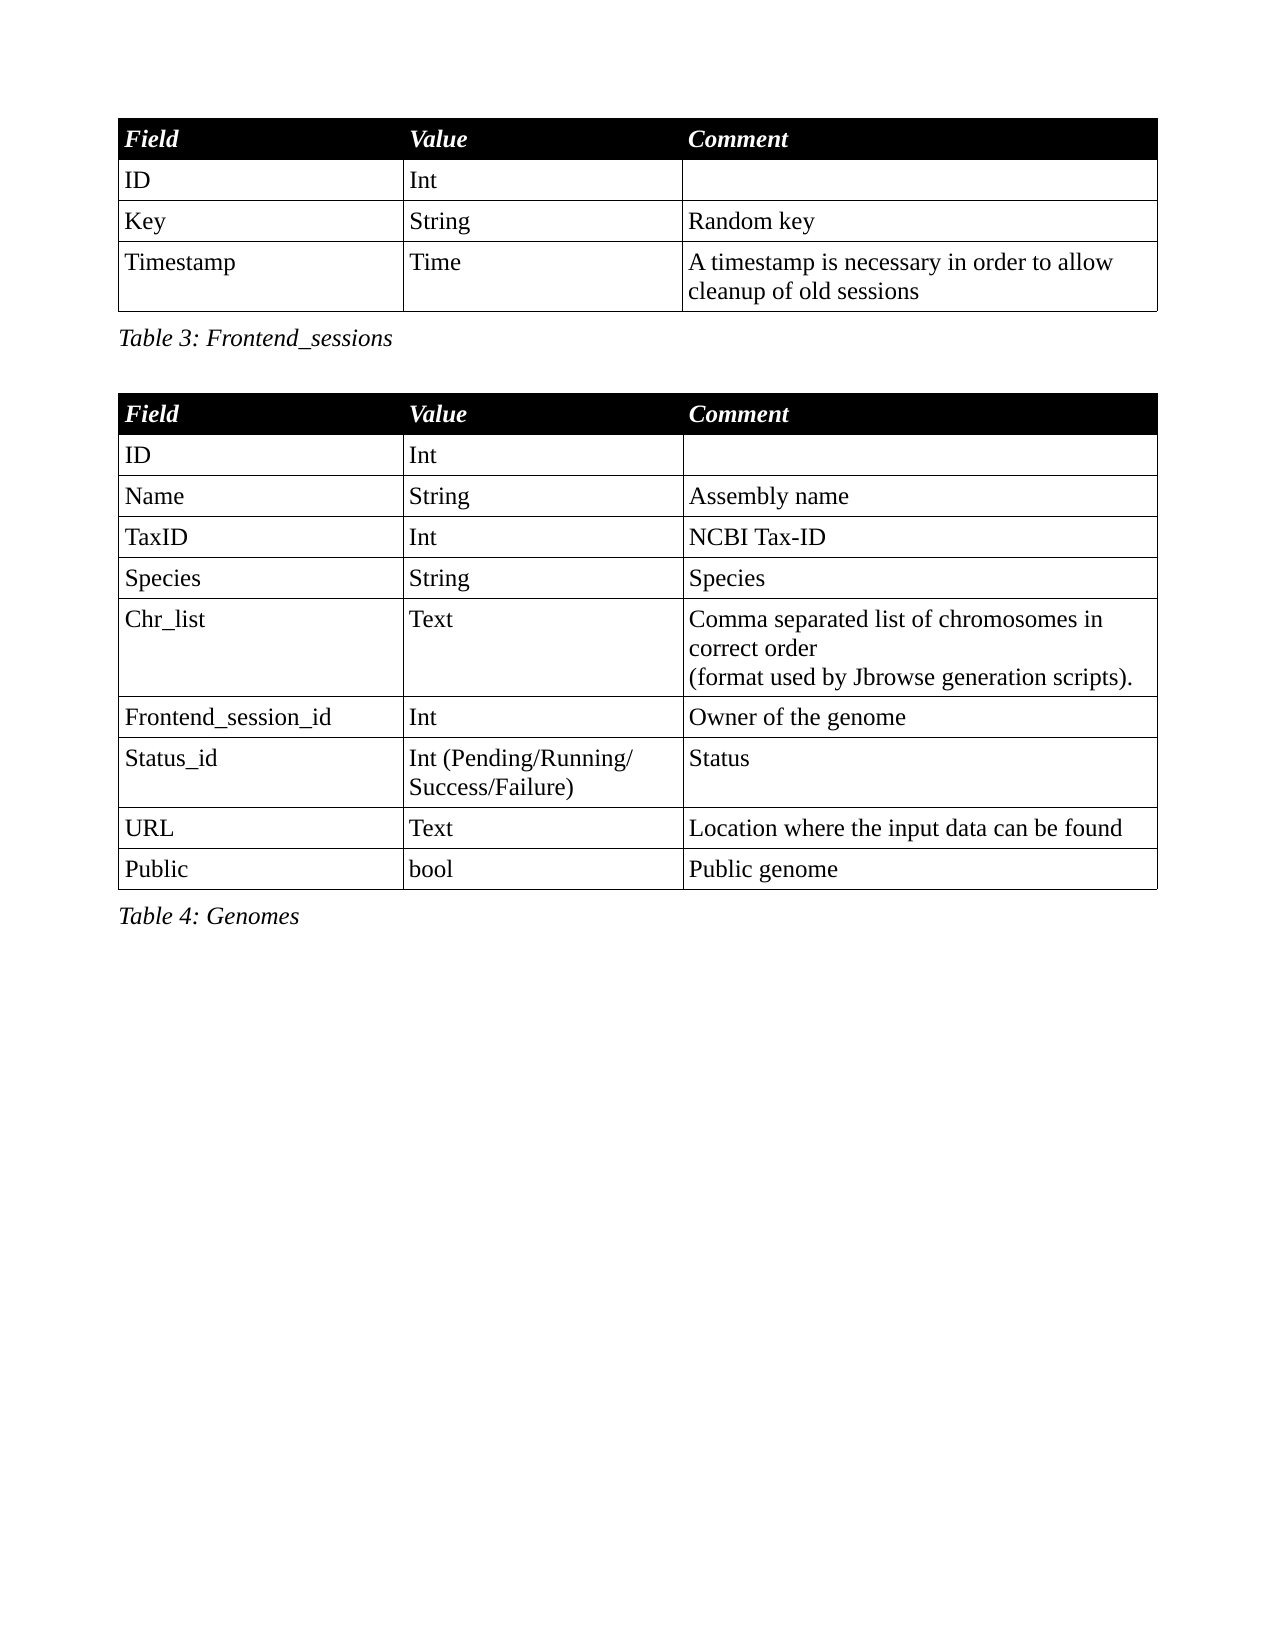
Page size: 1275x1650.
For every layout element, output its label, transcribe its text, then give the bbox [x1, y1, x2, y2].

table_cell URL [119, 808, 403, 848]
table_cell String [404, 558, 683, 598]
table_header Field [119, 394, 403, 434]
table_cell Owner of the genome [684, 697, 1157, 737]
table_cell String [404, 201, 682, 241]
table_header Comment [684, 394, 1157, 434]
table_cell Status_id [119, 738, 403, 807]
table_cell Name [119, 476, 403, 516]
table_cell Location where the input data can be found [684, 808, 1157, 848]
text Table 3: Frontend_sessions [118, 323, 1157, 352]
table_cell ID [119, 160, 403, 200]
table_cell Assembly name [684, 476, 1157, 516]
table_cell Int [404, 517, 683, 557]
table_cell bool [404, 849, 683, 889]
table_cell Time [404, 242, 682, 311]
table_cell Int [404, 160, 682, 200]
table_cell Species [684, 558, 1157, 598]
table_cell Text [404, 808, 683, 848]
table_header Comment [683, 119, 1157, 159]
table_cell [683, 160, 1157, 200]
text Table 4: Genomes [118, 901, 1157, 930]
table_cell Comma separated list of chromosomes in correct order (format used by Jbrowse generation scripts). [684, 599, 1157, 696]
table_cell Int [404, 697, 683, 737]
table_cell Species [119, 558, 403, 598]
table_cell Timestamp [119, 242, 403, 311]
table_header Field [119, 119, 403, 159]
table_cell Random key [683, 201, 1157, 241]
table_cell Frontend_session_id [119, 697, 403, 737]
table_header Value [404, 119, 682, 159]
table_cell Chr_list [119, 599, 403, 696]
table_cell Int [404, 435, 683, 475]
table_cell NCBI Tax-ID [684, 517, 1157, 557]
table_cell Status [684, 738, 1157, 807]
table_cell Key [119, 201, 403, 241]
table_cell Int (Pending/Running/ Success/Failure) [404, 738, 683, 807]
table_header Value [404, 394, 683, 434]
table_cell Public genome [684, 849, 1157, 889]
table_cell TaxID [119, 517, 403, 557]
table_cell [684, 435, 1157, 475]
table_cell A timestamp is necessary in order to allow cleanup of old sessions [683, 242, 1157, 311]
table_cell Text [404, 599, 683, 696]
table_cell String [404, 476, 683, 516]
table_cell Public [119, 849, 403, 889]
table_cell ID [119, 435, 403, 475]
